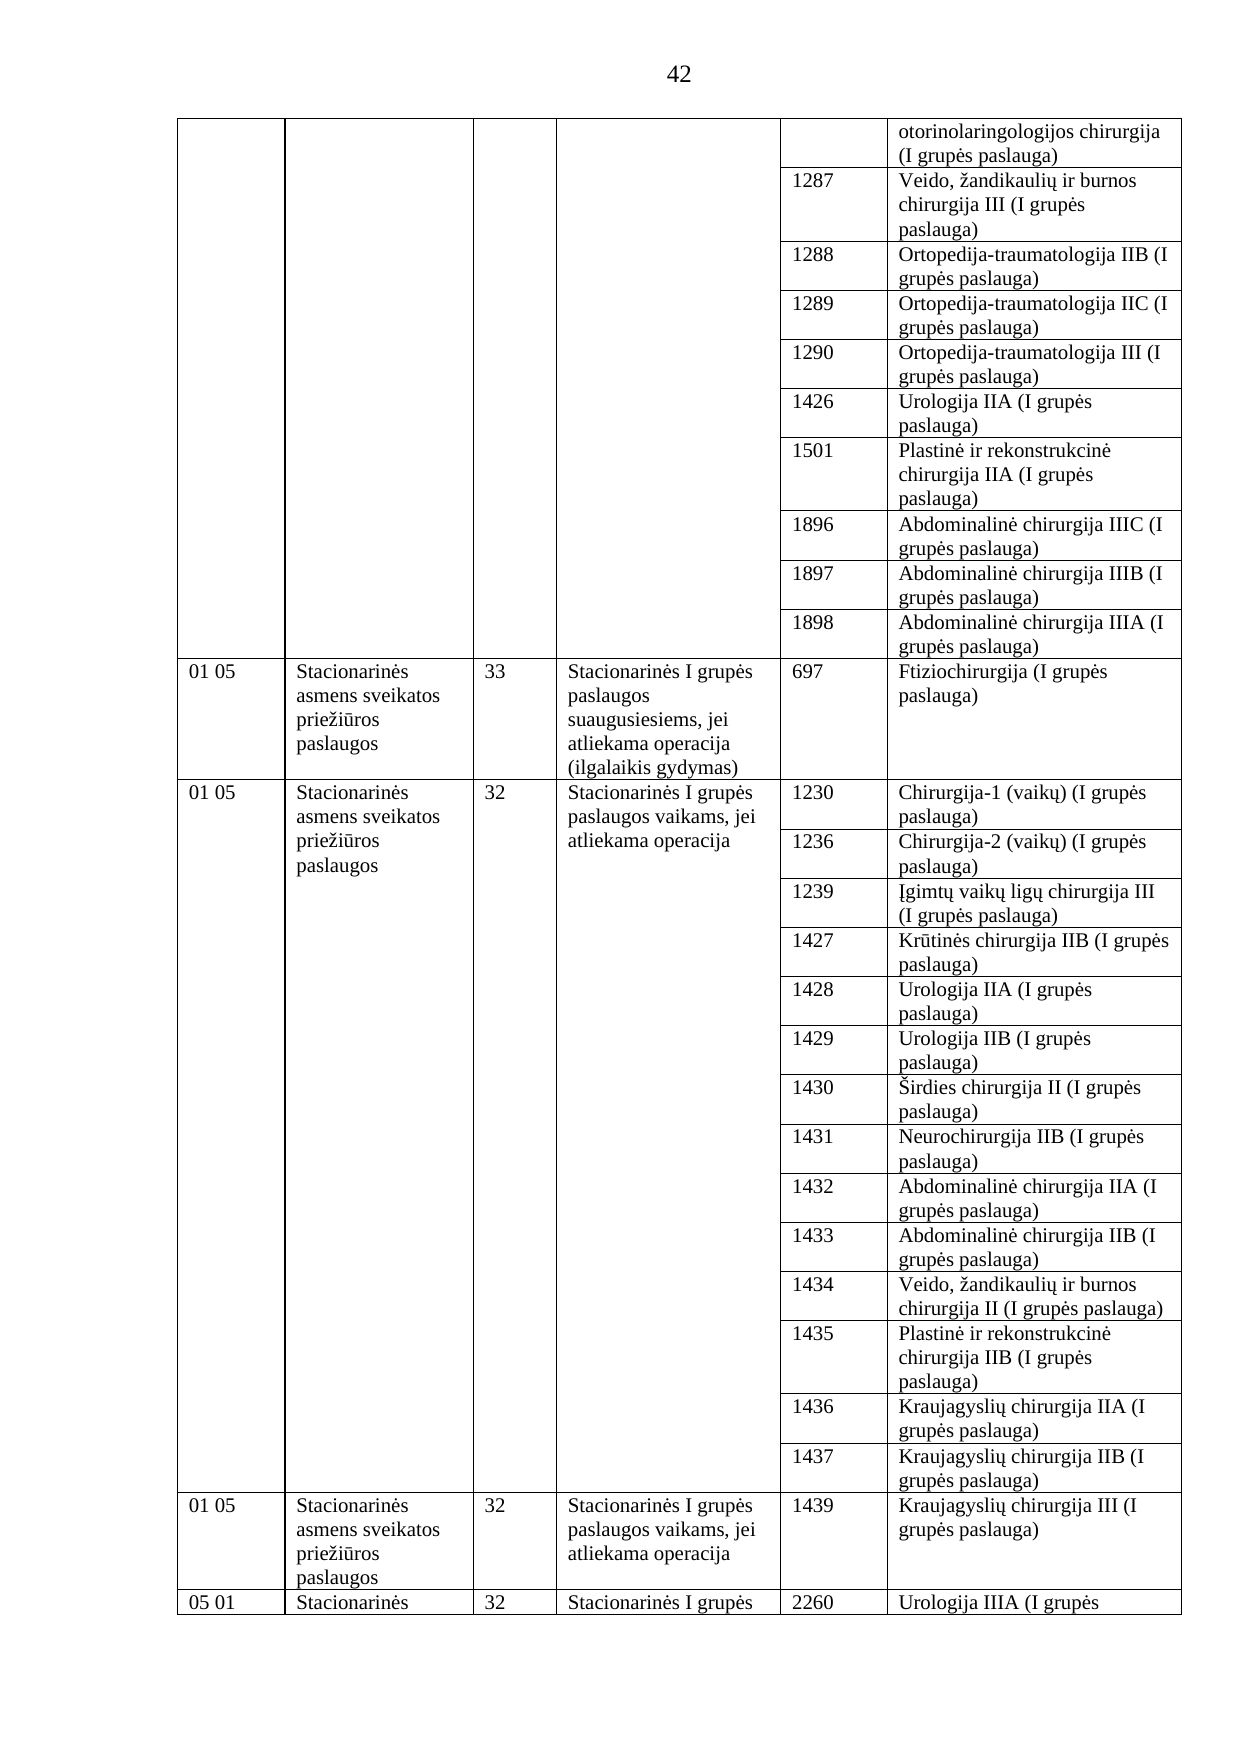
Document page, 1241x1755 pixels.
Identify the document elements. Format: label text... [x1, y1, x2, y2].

table_cell Abdominalinė chirurgija IIIA (I grupės paslauga) [888, 610, 1181, 658]
table_cell 01 05 [178, 780, 284, 1492]
table_cell Abdominalinė chirurgija IIIC (I grupės paslauga) [888, 511, 1181, 559]
table_cell Urologija IIA (I grupės paslauga) [888, 389, 1181, 437]
table_cell Ortopedija-traumatologija IIC (I grupės paslauga) [888, 291, 1181, 339]
table_cell Urologija IIIA (I grupės [888, 1590, 1181, 1614]
table_cell 32 [474, 780, 556, 1492]
table_cell Abdominalinė chirurgija IIIB (I grupės paslauga) [888, 561, 1181, 609]
table_cell 1434 [781, 1272, 887, 1320]
table_cell 33 [474, 659, 556, 779]
table_cell Plastinė ir rekonstrukcinė chirurgija IIA (I grupės paslauga) [888, 438, 1181, 510]
table_cell Veido, žandikaulių ir burnos chirurgija II (I grupės paslauga) [888, 1272, 1181, 1320]
table_cell Ftiziochirurgija (I grupės paslauga) [888, 659, 1181, 779]
table_cell 1436 [781, 1394, 887, 1442]
table_cell 1288 [781, 242, 887, 290]
table_cell Stacionarinės I grupės paslaugos vaikams, jei atliekama operacija [557, 780, 780, 1492]
table_cell Stacionarinės I grupės paslaugos vaikams, jei atliekama operacija [557, 1493, 780, 1589]
table_cell [781, 119, 887, 167]
table_cell 1437 [781, 1444, 887, 1492]
table_cell Abdominalinė chirurgija IIA (I grupės paslauga) [888, 1174, 1181, 1222]
table_cell 1230 [781, 780, 887, 828]
table_cell [286, 119, 473, 658]
table_cell Įgimtų vaikų ligų chirurgija III (I grupės paslauga) [888, 879, 1181, 927]
table_cell 697 [781, 659, 887, 779]
table_cell [474, 119, 556, 658]
table_cell 1428 [781, 977, 887, 1025]
table_cell 1236 [781, 830, 887, 878]
table_cell 1898 [781, 610, 887, 658]
table_cell Urologija IIA (I grupės paslauga) [888, 977, 1181, 1025]
table_cell Urologija IIB (I grupės paslauga) [888, 1026, 1181, 1074]
table_cell Stacionarinės asmens sveikatos priežiūros paslaugos [286, 780, 473, 1492]
table_cell Kraujagyslių chirurgija IIB (I grupės paslauga) [888, 1444, 1181, 1492]
table_cell 1289 [781, 291, 887, 339]
table_cell 1427 [781, 928, 887, 976]
table_cell 1501 [781, 438, 887, 510]
table_cell 1431 [781, 1125, 887, 1173]
table_cell 1897 [781, 561, 887, 609]
table_cell 1896 [781, 511, 887, 559]
table_cell 1435 [781, 1321, 887, 1393]
table_cell Kraujagyslių chirurgija IIA (I grupės paslauga) [888, 1394, 1181, 1442]
table_cell Neurochirurgija IIB (I grupės paslauga) [888, 1125, 1181, 1173]
table_cell 1239 [781, 879, 887, 927]
table_cell 32 [474, 1590, 556, 1614]
table_cell Širdies chirurgija II (I grupės paslauga) [888, 1075, 1181, 1123]
table_cell Ortopedija-traumatologija III (I grupės paslauga) [888, 340, 1181, 388]
table_cell [557, 119, 780, 658]
table_cell 1432 [781, 1174, 887, 1222]
table_cell [178, 119, 284, 658]
table_cell Veido, žandikaulių ir burnos chirurgija III (I grupės paslauga) [888, 168, 1181, 241]
table_cell 1290 [781, 340, 887, 388]
table_cell 01 05 [178, 659, 284, 779]
table_cell Stacionarinės [286, 1590, 473, 1614]
table_cell Stacionarinės I grupės [557, 1590, 780, 1614]
table_cell 05 01 [178, 1590, 284, 1614]
table_cell 1429 [781, 1026, 887, 1074]
table_cell Chirurgija-2 (vaikų) (I grupės paslauga) [888, 830, 1181, 878]
table_cell 1439 [781, 1493, 887, 1589]
table_cell otorinolaringologijos chirurgija (I grupės paslauga) [888, 119, 1181, 167]
table_cell 1426 [781, 389, 887, 437]
table_cell 01 05 [178, 1493, 284, 1589]
table_cell Chirurgija-1 (vaikų) (I grupės paslauga) [888, 780, 1181, 828]
table_cell Stacionarinės asmens sveikatos priežiūros paslaugos [286, 1493, 473, 1589]
table_cell 1287 [781, 168, 887, 241]
table_cell Plastinė ir rekonstrukcinė chirurgija IIB (I grupės paslauga) [888, 1321, 1181, 1393]
table_cell Stacionarinės asmens sveikatos priežiūros paslaugos [286, 659, 473, 779]
table_cell Abdominalinė chirurgija IIB (I grupės paslauga) [888, 1223, 1181, 1271]
table_cell Ortopedija-traumatologija IIB (I grupės paslauga) [888, 242, 1181, 290]
table_cell 32 [474, 1493, 556, 1589]
table_cell Kraujagyslių chirurgija III (I grupės paslauga) [888, 1493, 1181, 1589]
table_cell Krūtinės chirurgija IIB (I grupės paslauga) [888, 928, 1181, 976]
table_cell 1430 [781, 1075, 887, 1123]
table_cell 1433 [781, 1223, 887, 1271]
table_cell 2260 [781, 1590, 887, 1614]
table_cell Stacionarinės I grupės paslaugos suaugusiesiems, jei atliekama operacija (ilgalaikis gydymas) [557, 659, 780, 779]
